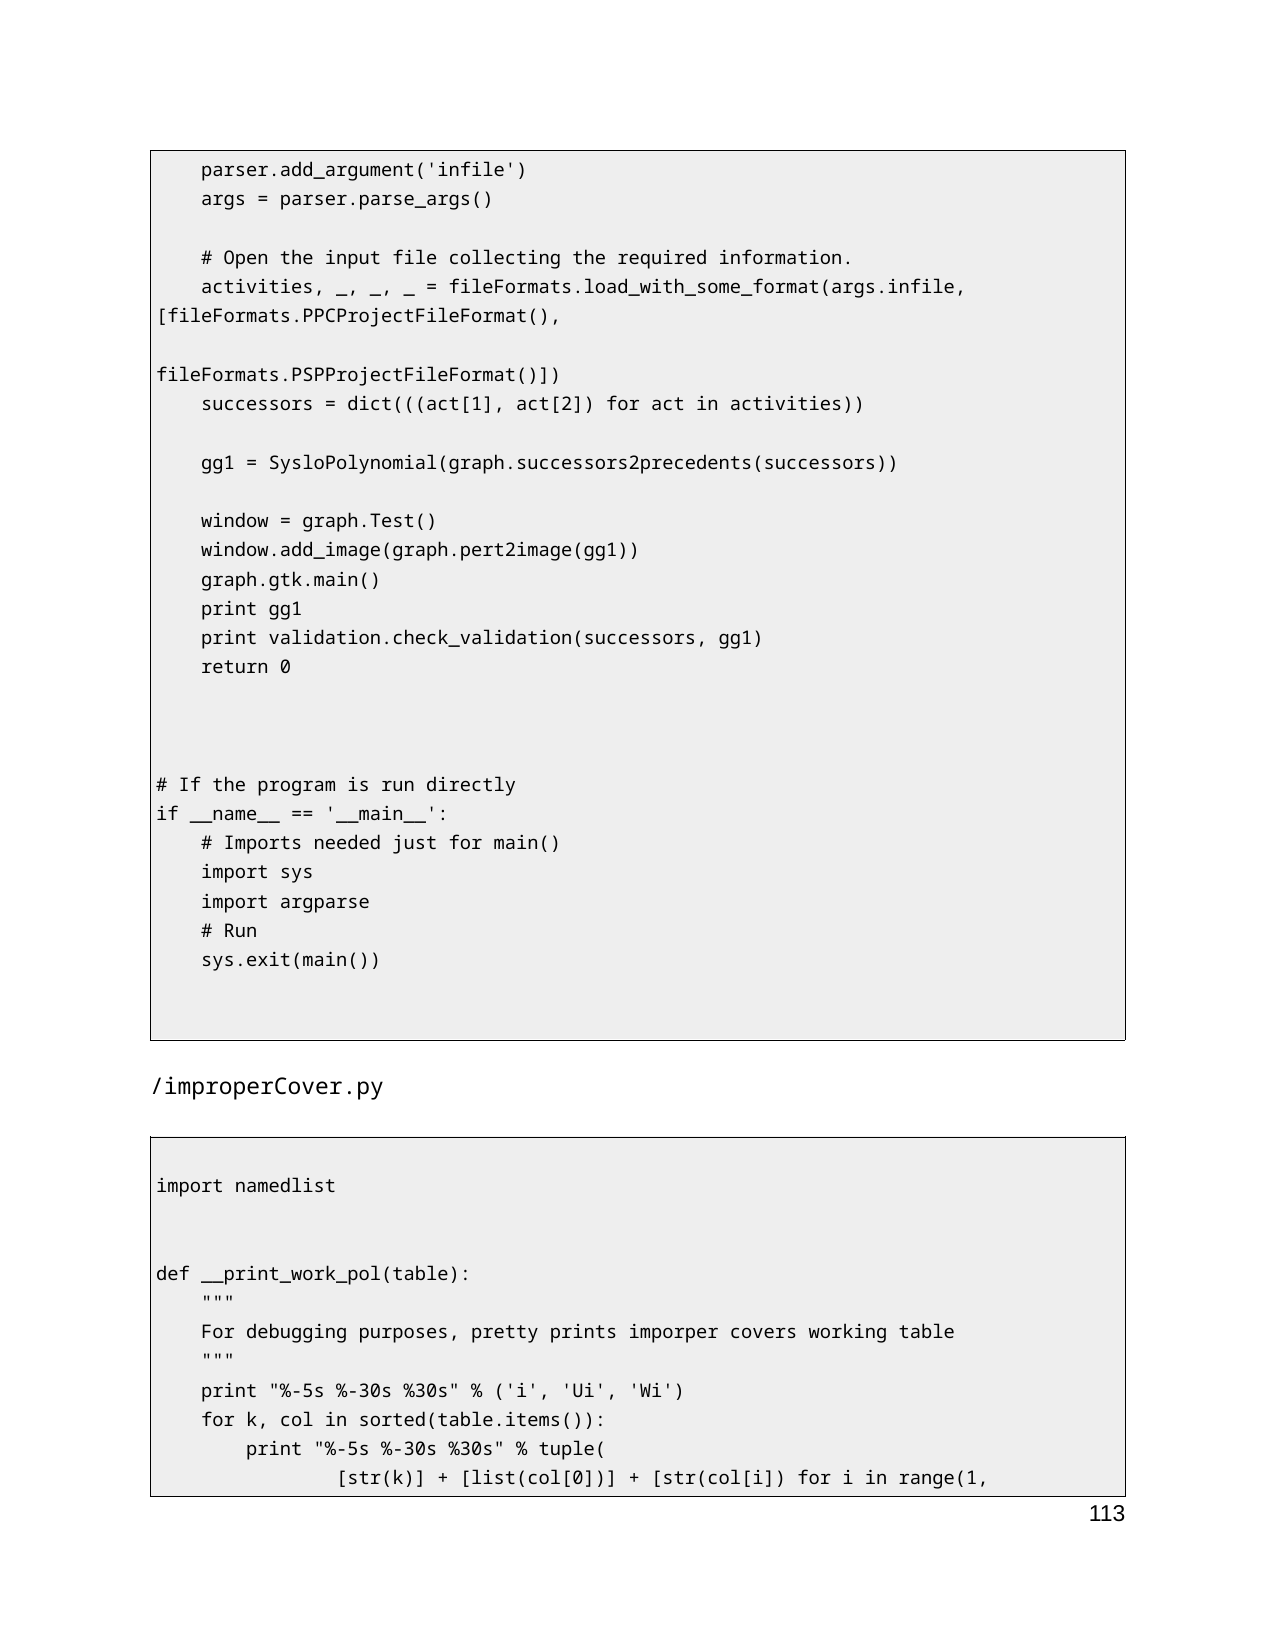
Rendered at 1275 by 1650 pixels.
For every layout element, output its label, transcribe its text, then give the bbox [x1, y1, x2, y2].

table_header import namedlist def __print_work_pol(table): """ For debugging purposes, pretty prints imporper covers working table """ print "%-5s %-30s %30s" % ('i', 'Ui', 'Wi') for k, col in sorted(table.items()): print "%-5s %-30s %30s" % tuple( [str(k)] + [list(col[0])] + [str(col[i]) for i in range(1, [151, 1138, 1125, 1496]
text /improperCover.py [150, 1070, 1125, 1102]
table_header parser.add_argument('infile') args = parser.parse_args() # Open the input file collecting the required information. activities, _, _, _ = fileFormats.load_with_some_format(args.infile, [fileFormats.PPCProjectFileFormat(), fileFormats.PSPProjectFileFormat()]) successors = dict(((act[1], act[2]) for act in activities)) gg1 = SysloPolynomial(graph.successors2precedents(successors)) window = graph.Test() window.add_image(graph.pert2image(gg1)) graph.gtk.main() print gg1 print validation.check_validation(successors, gg1) return 0 # If the program is run directly if __name__ == '__main__': # Imports needed just for main() import sys import argparse # Run sys.exit(main()) [151, 151, 1125, 1039]
